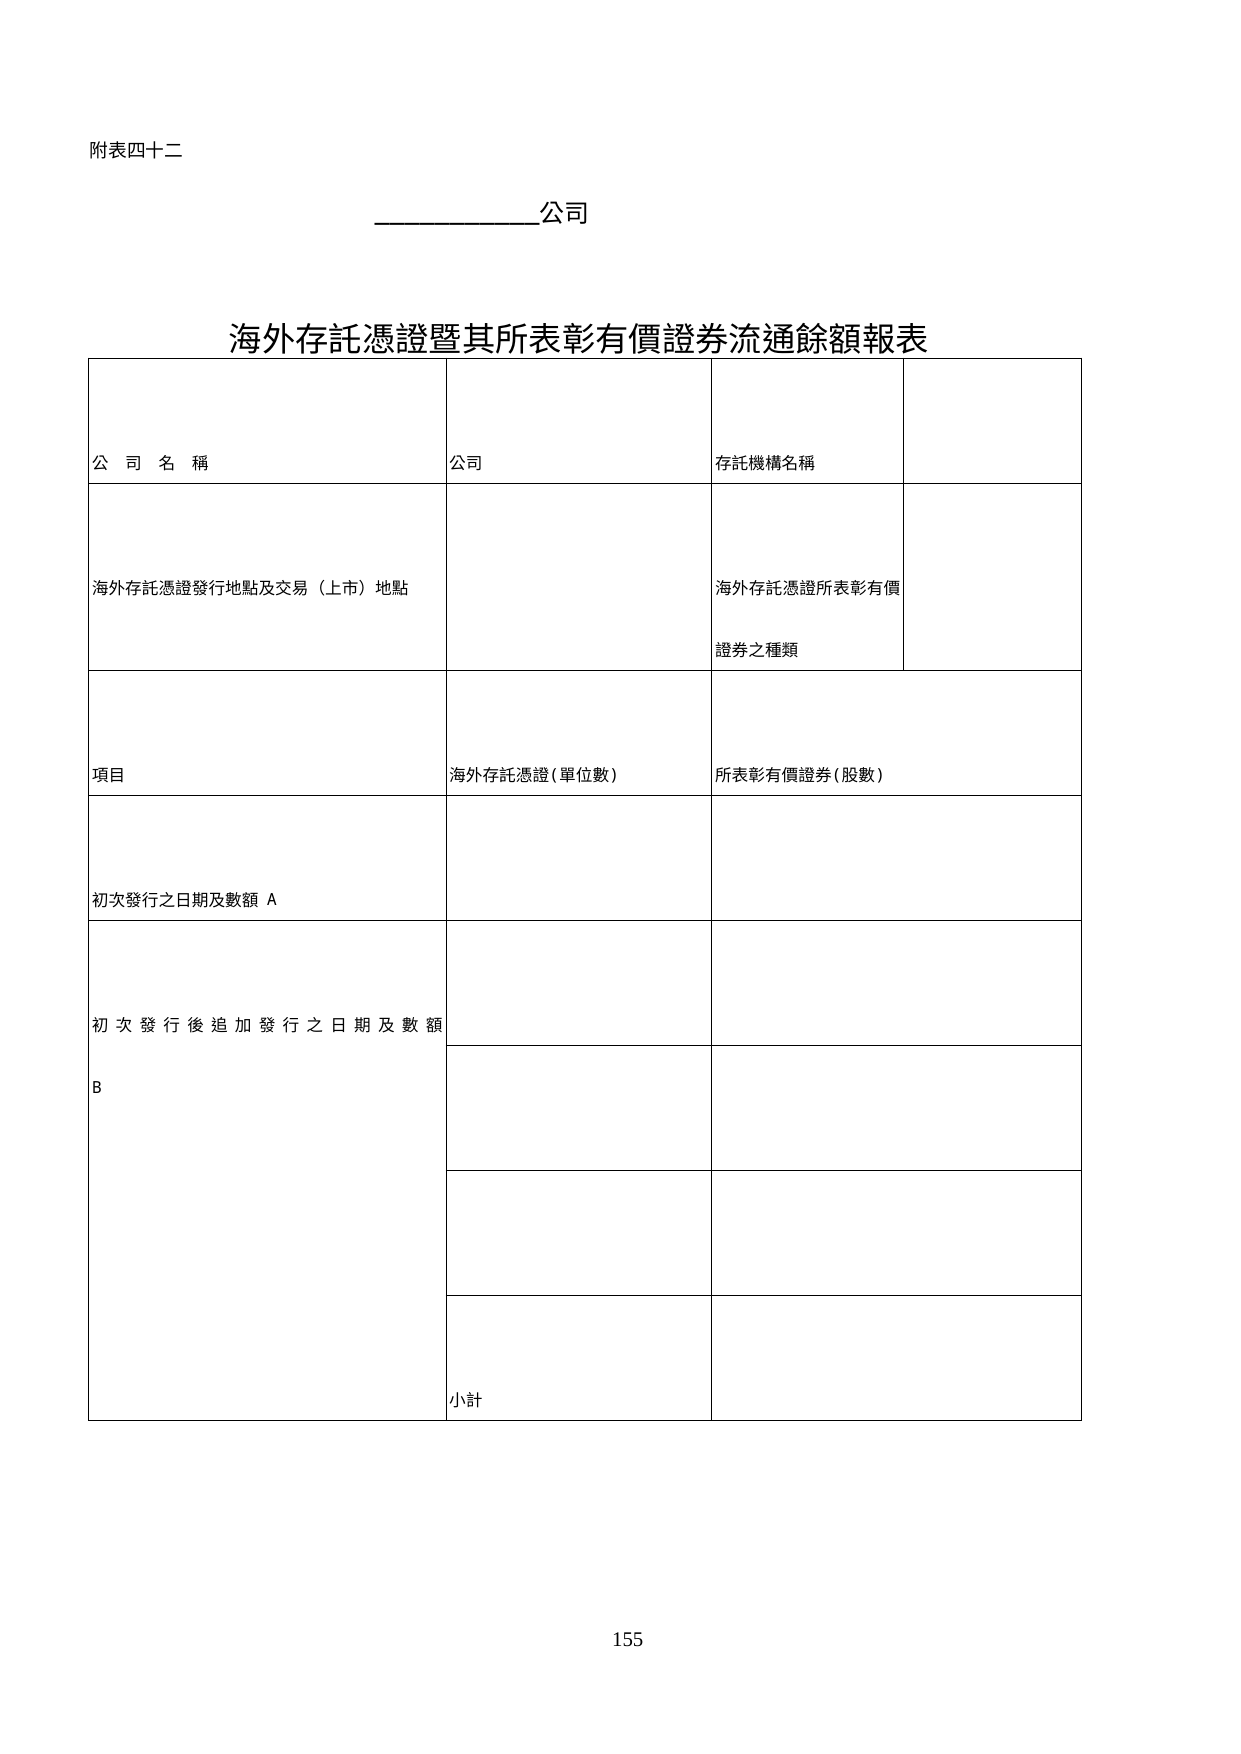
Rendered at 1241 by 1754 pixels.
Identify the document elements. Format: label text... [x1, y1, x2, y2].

table_cell [447, 1171, 711, 1295]
table_cell [447, 921, 711, 1045]
table_header [904, 359, 1081, 483]
text 附表四十二 [89, 108, 1166, 170]
table_cell [904, 484, 1081, 670]
table_header 公 司 名 稱 [89, 359, 446, 483]
table_cell 小計 [447, 1296, 711, 1420]
table_cell [712, 796, 1081, 920]
table_cell 海外存託憑證(單位數) [447, 671, 711, 795]
table_cell [712, 1171, 1081, 1295]
table_cell 所表彰有價證券(股數) [712, 671, 1081, 795]
text 海外存託憑證暨其所表彰有價證券流通餘額報表 [89, 295, 1166, 358]
table_cell 項目 [89, 671, 446, 795]
table_cell [447, 796, 711, 920]
table_cell 海外存託憑證發行地點及交易（上市）地點 [89, 484, 446, 670]
table_header 公司 [447, 359, 711, 483]
table_cell [447, 484, 711, 670]
table_header 存託機構名稱 [712, 359, 903, 483]
table_cell 海外存託憑證所表彰有價證券之種類 [712, 484, 903, 670]
table_cell [447, 1046, 711, 1170]
text ___________公司 [117, 170, 1166, 233]
table_cell [712, 1296, 1081, 1420]
table_cell [712, 1046, 1081, 1170]
table_cell [712, 921, 1081, 1045]
table_cell 初次發行之日期及數額 A [89, 796, 446, 920]
table_cell 初次發行後追加發行之日期及數額 B [89, 921, 446, 1420]
